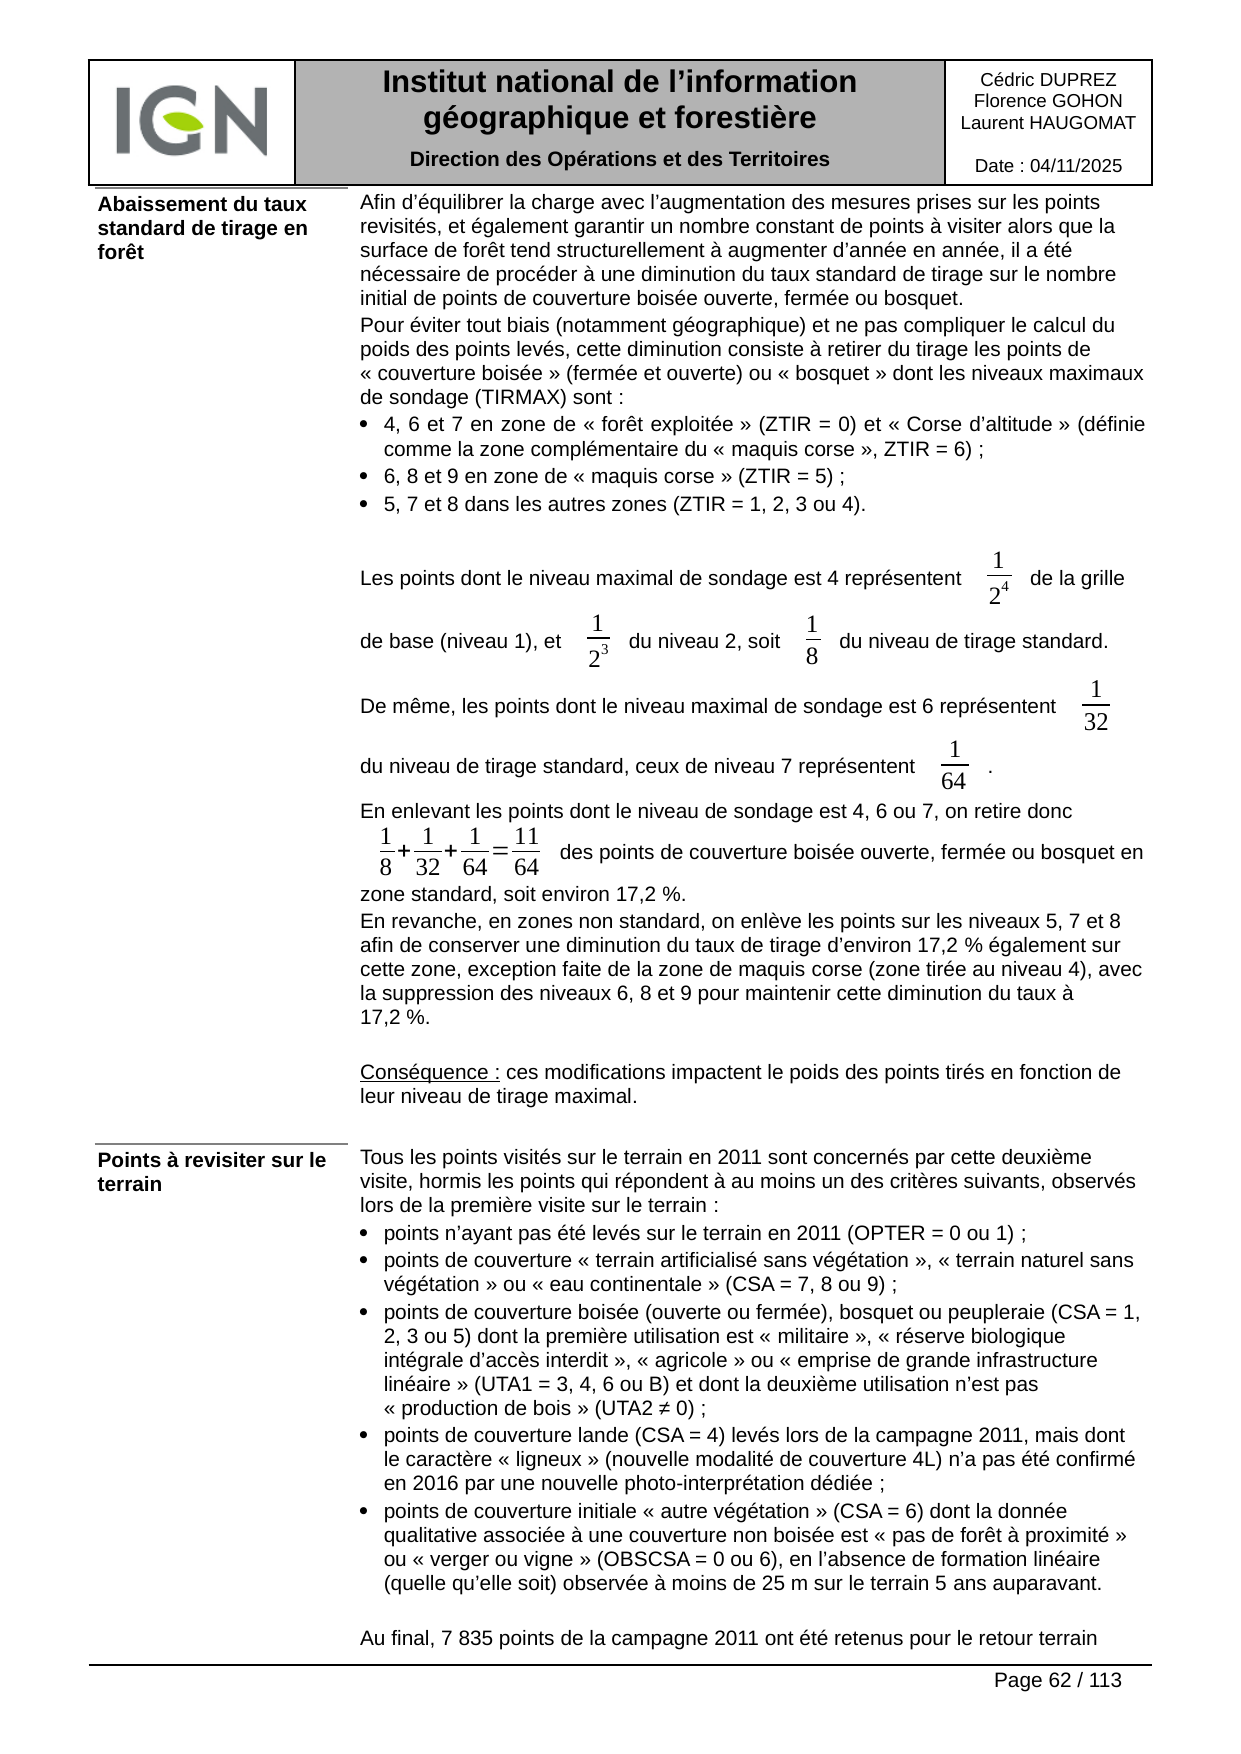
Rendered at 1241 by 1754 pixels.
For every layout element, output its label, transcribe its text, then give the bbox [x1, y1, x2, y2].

table_cell Tous les points visités sur le terrain en 2011 sont concernés par cette deuxième visite, hormis les points qui répondent à au moins un des critères suivants, observés lors de la première visite sur le terrain : points n’ayant pas été levés sur le terrain en 2011 (OPTER = 0 ou 1) ; points de couverture « terrain artificialisé sans végétation », « terrain naturel sans végétation » ou « eau continentale » (CSA = 7, 8 ou 9) ; points de couverture boisée (ouverte ou fermée), bosquet ou peupleraie (CSA = 1, 2, 3 ou 5) dont la première utilisation est « militaire », « réserve biologique intégrale d’accès interdit », « agricole » ou « emprise de grande infrastructure linéaire » (UTA1 = 3, 4, 6 ou B) et dont la deuxième utilisation n’est pas « production de bois » (UTA2 ≠ 0) ; points de couverture lande (CSA = 4) levés lors de la campagne 2011, mais dont le caractère « ligneux » (nouvelle modalité de couverture 4L) n’a pas été confirmé en 2016 par une nouvelle photo-interprétation dédiée ; points de couverture initiale « autre végétation » (CSA = 6) dont la donnée qualitative associée à une couverture non boisée est « pas de forêt à proximité » ou « verger ou vigne » (OBSCSA = 0 ou 6), en l’absence de formation linéaire (quelle qu’elle soit) observée à moins de 25 m sur le terrain 5 ans auparavant. Au final, 7 835 points de la campagne 2011 ont été retenus pour le retour terrain [354, 1141, 1152, 1655]
picture [91, 62, 293, 180]
table_cell Afin d’équilibrer la charge avec l’augmentation des mesures prises sur les points revisités, et également garantir un nombre constant de points à visiter alors que la surface de forêt tend structurellement à augmenter d’année en année, il a été nécessaire de procéder à une diminution du taux standard de tirage sur le nombre initial de points de couverture boisée ouverte, fermée ou bosquet. Pour éviter tout biais (notamment géographique) et ne pas compliquer le calcul du poids des points levés, cette diminution consiste à retirer du tirage les points de « couverture boisée » (fermée et ouverte) ou « bosquet » dont les niveaux maximaux de sondage (TIRMAX) sont : 4, 6 et 7 en zone de « forêt exploitée » (ZTIR = 0) et « Corse d’altitude » (définie comme la zone complémentaire du « maquis corse », ZTIR = 6) ; 6, 8 et 9 en zone de « maquis corse » (ZTIR = 5) ; 5, 7 et 8 dans les autres zones (ZTIR = 1, 2, 3 ou 4). Les points dont le niveau maximal de sondage est 4 représentent de la grille de base (niveau 1), et du niveau 2, soit du niveau de tirage standard. De même, les points dont le niveau maximal de sondage est 6 représentent du niveau de tirage standard, ceux de niveau 7 représentent . En enlevant les points dont le niveau de sondage est 4, 6 ou 7, on retire donc des points de couverture boisée ouverte, fermée ou bosquet en zone standard, soit environ 17,2 %. En revanche, en zones non standard, on enlève les points sur les niveaux 5, 7 et 8 afin de conserver une diminution du taux de tirage d’environ 17,2 % également sur cette zone, exception faite de la zone de maquis corse (zone tirée au niveau 4), avec la suppression des niveaux 6, 8 et 9 pour maintenir cette diminution du taux à 17,2 %. Conséquence : ces modifications impactent le poids des points tirés en fonction de leur niveau de tirage maximal. [354, 186, 1152, 1141]
table_cell Abaissement du taux standard de tirage en forêt [89, 186, 354, 1141]
table_cell Points à revisiter sur le terrain [89, 1141, 354, 1655]
